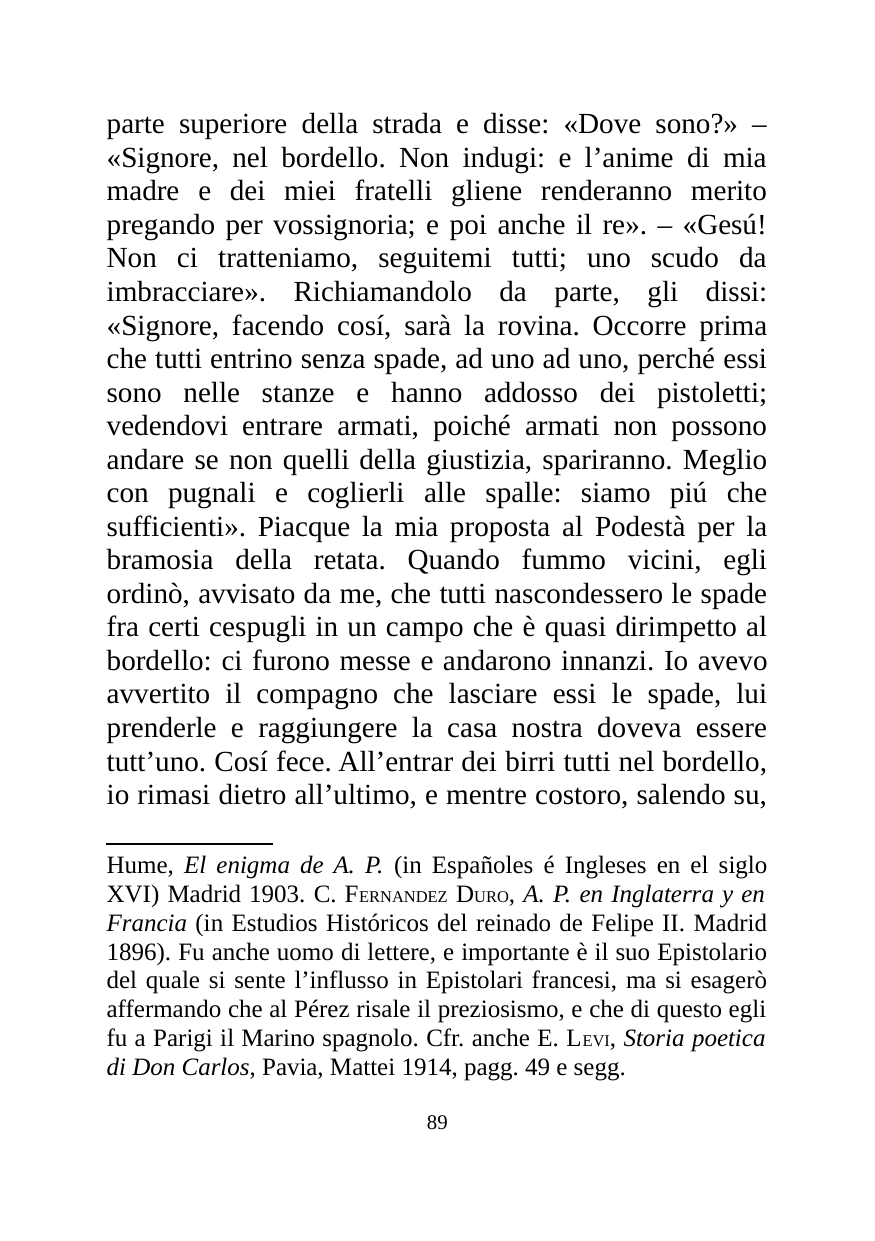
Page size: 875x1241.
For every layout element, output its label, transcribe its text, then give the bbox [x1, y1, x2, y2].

text parte superiore della strada e disse: «Dove sono?» – «Signore, nel bordello. Non indugi: e l’anime di mia madre e dei miei fratelli gliene renderanno merito pregando per vossignoria; e poi anche il re». – «Gesú! Non ci tratteniamo, seguitemi tutti; uno scudo da imbracciare». Richiamandolo da parte, gli dissi: «Signore, facendo cosí, sarà la rovina. Occorre prima che tutti entrino senza spade, ad uno ad uno, perché essi sono nelle stanze e hanno addosso dei pistoletti; vedendovi entrare armati, poiché armati non possono andare se non quelli della giustizia, spariranno. Meglio con pugnali e coglierli alle spalle: siamo piú che sufficienti». Piacque la mia proposta al Podestà per la bramosia della retata. Quando fummo vicini, egli ordinò, avvisato da me, che tutti nascondessero le spade fra certi cespugli in un campo che è quasi dirimpetto al bordello: ci furono messe e andarono innanzi. Io avevo avvertito il compagno che lasciare essi le spade, lui prenderle e raggiungere la casa nostra doveva essere tutt’uno. Cosí fece. All’entrar dei birri tutti nel bordello, io rimasi dietro all’ultimo, e mentre costoro, salendo su, [106, 106, 768, 811]
text Hume, El enigma de A. P. (in Españoles é Ingleses en el siglo XVI) Madrid 1903. C. Fernandez Duro, A. P. en Inglaterra y en Francia (in Estudios Históricos del reinado de Felipe II. Madrid 1896). Fu anche uomo di lettere, e importante è il suo Epistolario del quale si sente l’influsso in Epistolari francesi, ma si esagerò affermando che al Pérez risale il preziosismo, e che di questo egli fu a Parigi il Marino spagnolo. Cfr. anche E. Levi, Storia poetica di Don Carlos, Pavia, Mattei 1914, pagg. 49 e segg. [106, 850, 768, 1080]
